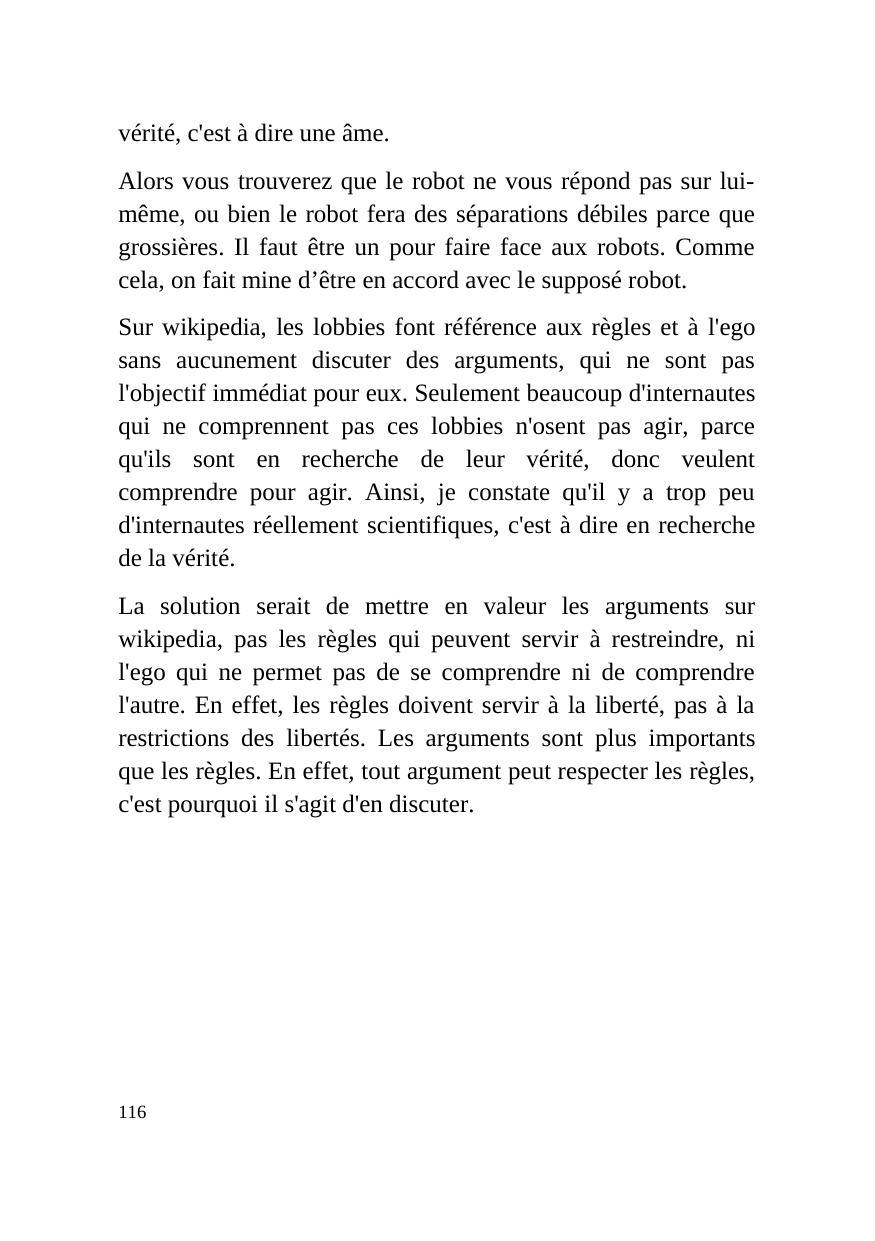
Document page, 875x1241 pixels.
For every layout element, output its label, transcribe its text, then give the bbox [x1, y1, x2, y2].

text La solution serait de mettre en valeur les arguments sur wikipedia, pas les règles qui peuvent servir à restreindre, ni l'ego qui ne permet pas de se comprendre ni de comprendre l'autre. En effet, les règles doivent servir à la liberté, pas à la restrictions des libertés. Les arguments sont plus importants que les règles. En effet, tout argument peut respecter les règles, c'est pourquoi il s'agit d'en discuter. [118, 591, 756, 818]
text vérité, c'est à dire une âme. [118, 118, 756, 147]
text Sur wikipedia, les lobbies font référence aux règles et à l'ego sans aucunement discuter des arguments, qui ne sont pas l'objectif immédiat pour eux. Seulement beaucoup d'internautes qui ne comprennent pas ces lobbies n'osent pas agir, parce qu'ils sont en recherche de leur vérité, donc veulent comprendre pour agir. Ainsi, je constate qu'il y a trop peu d'internautes réellement scientifiques, c'est à dire en recherche de la vérité. [118, 312, 756, 572]
text Alors vous trouverez que le robot ne vous répond pas sur lui-même, ou bien le robot fera des séparations débiles parce que grossières. Il faut être un pour faire face aux robots. Comme cela, on fait mine d’être en accord avec le supposé robot. [118, 166, 756, 293]
